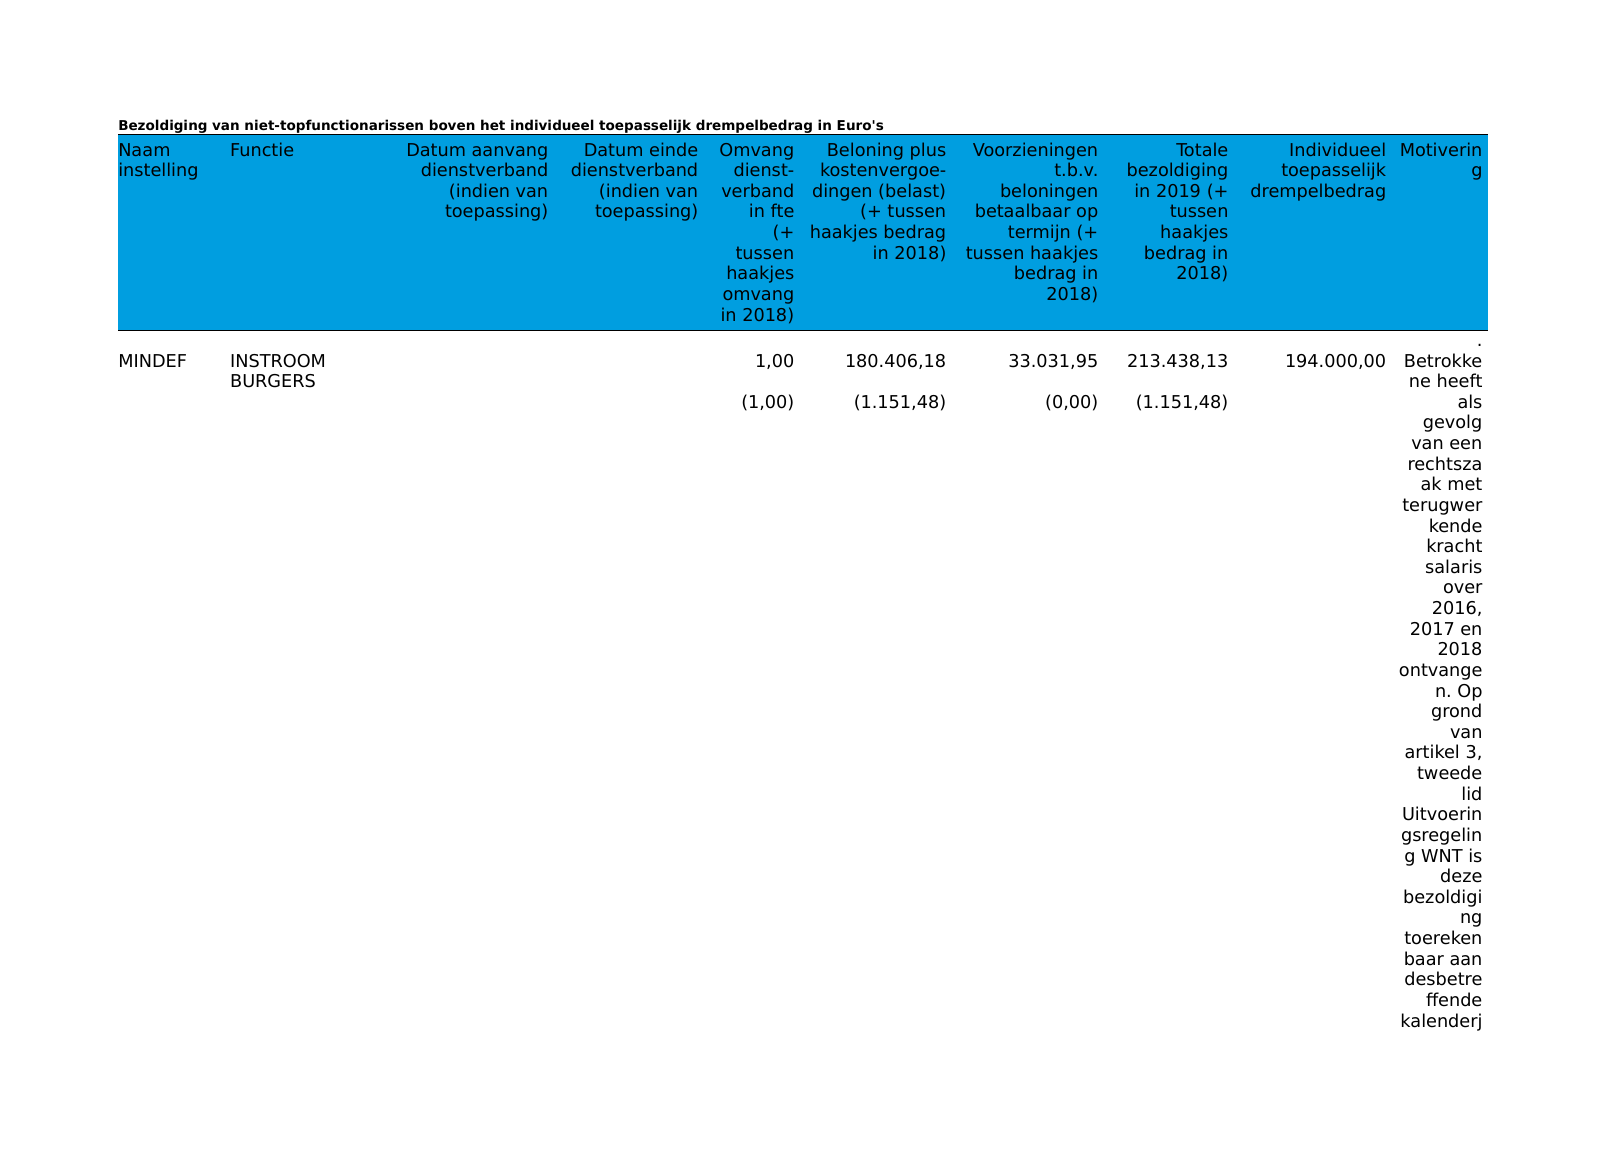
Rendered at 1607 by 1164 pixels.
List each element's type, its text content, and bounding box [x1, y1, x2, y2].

table_cell INSTROOM BURGERS [224, 351, 398, 392]
table_cell [554, 392, 704, 1031]
table_cell [1234, 392, 1392, 1031]
table_cell 194.000,00 [1234, 351, 1392, 392]
table_cell 1,00 [704, 351, 800, 392]
table_cell Naam instelling [118, 135, 224, 330]
table_cell [224, 392, 398, 1031]
table_cell [398, 392, 554, 1031]
table_cell [554, 351, 704, 392]
table_cell 180.406,18 [800, 351, 952, 392]
table_header Bezoldiging van niet-topfunctionarissen boven het individueel toepasselijk drempelbedrag in Euro's [118, 118, 1488, 134]
table_cell [1104, 331, 1234, 351]
table_cell Beloning plus kostenvergoe-dingen (belast) (+ tussen haakjes bedrag in 2018) [800, 135, 952, 330]
table_cell . [1392, 331, 1488, 351]
table_cell [554, 331, 704, 351]
table_cell [704, 331, 800, 351]
table_cell Individueel toepasselijk drempelbedrag [1234, 135, 1392, 330]
table_cell (1.151,48) [1104, 392, 1234, 1031]
table_cell [224, 331, 398, 351]
table_cell [1234, 331, 1392, 351]
table_cell (0,00) [952, 392, 1104, 1031]
table_cell [118, 331, 224, 351]
table_cell Omvang dienst-verband in fte (+ tussen haakjes omvang in 2018) [704, 135, 800, 330]
table_cell [398, 351, 554, 392]
table_cell [800, 331, 952, 351]
table_cell Functie [224, 135, 398, 330]
table_cell 33.031,95 [952, 351, 1104, 392]
table_cell Datum einde dienstverband (indien van toepassing) [554, 135, 704, 330]
table_cell MINDEF [118, 351, 224, 392]
table_cell Motivering [1392, 135, 1488, 330]
table_cell [952, 331, 1104, 351]
table_cell 213.438,13 [1104, 351, 1234, 392]
table_cell Voorzieningen t.b.v. beloningen betaalbaar op termijn (+ tussen haakjes bedrag in 2018) [952, 135, 1104, 330]
table_cell [118, 392, 224, 1031]
table_cell [398, 331, 554, 351]
table_cell (1.151,48) [800, 392, 952, 1031]
table_cell Totale bezoldiging in 2019 (+ tussen haakjes bedrag in 2018) [1104, 135, 1234, 330]
table_cell (1,00) [704, 392, 800, 1031]
table_cell Betrokkene heeft als gevolg van een rechtszaak met terugwerkende kracht salaris over 2016, 2017 en 2018 ontvangen. Op grond van artikel 3, tweede lid Uitvoeringsregeling WNT is deze bezoldiging toerekenbaar aan desbetreffende kalenderj [1392, 351, 1488, 1031]
table_cell Datum aanvang dienstverband (indien van toepassing) [398, 135, 554, 330]
